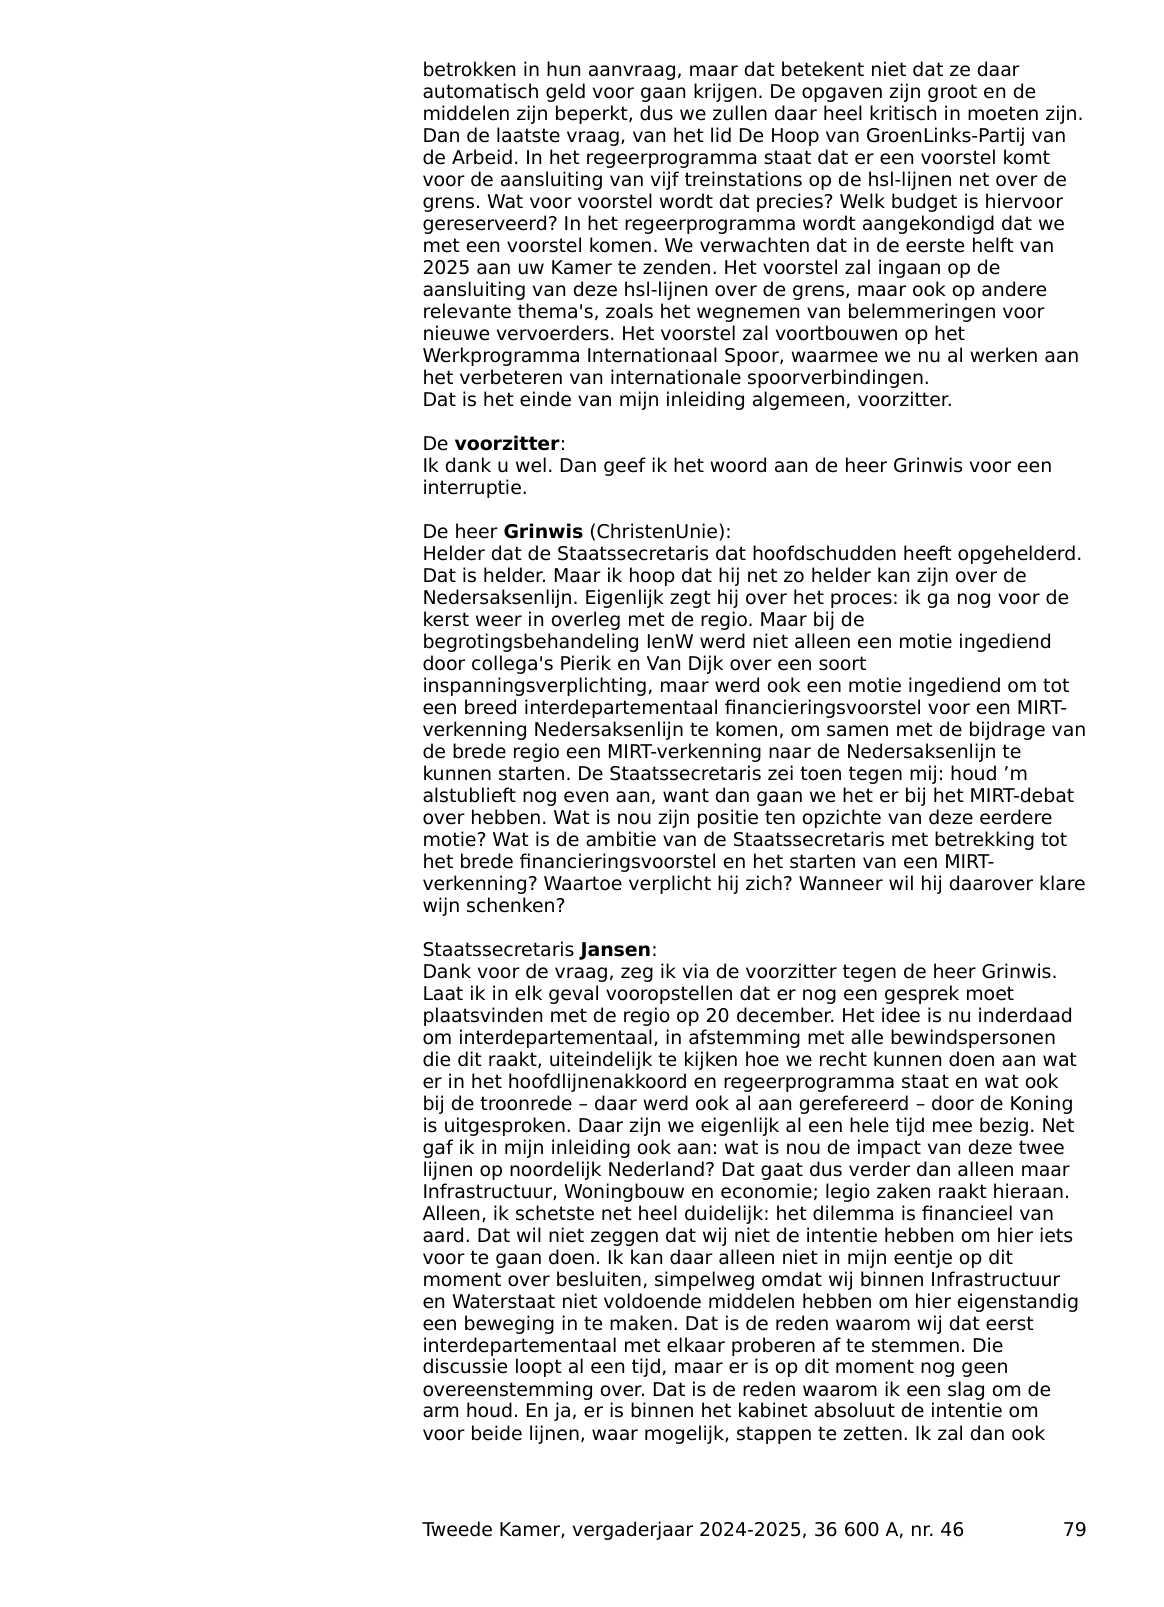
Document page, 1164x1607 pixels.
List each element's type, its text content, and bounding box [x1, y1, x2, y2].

text Helder dat de Staatssecretaris dat hoofdschudden heeft opgehelderd. Dat is helder. Maar ik hoop dat hij net zo helder kan zijn over de Nedersaksenlijn. Eigenlijk zegt hij over het proces: ik ga nog voor de kerst weer in overleg met de regio. Maar bij de begrotingsbehandeling IenW werd niet alleen een motie ingediend door collega's Pierik en Van Dijk over een soort inspanningsverplichting, maar werd ook een motie ingediend om tot een breed interdepartementaal financieringsvoorstel voor een MIRT-verkenning Nedersaksenlijn te komen, om samen met de bijdrage van de brede regio een MIRT-verkenning naar de Nedersaksenlijn te kunnen starten. De Staatssecretaris zei toen tegen mij: houd ’m alstublieft nog even aan, want dan gaan we het er bij het MIRT-debat over hebben. Wat is nou zijn positie ten opzichte van deze eerdere motie? Wat is de ambitie van de Staatssecretaris met betrekking tot het brede financieringsvoorstel en het starten van een MIRT-verkenning? Waartoe verplicht hij zich? Wanneer wil hij daarover klare wijn schenken? [422, 543, 1087, 917]
text Staatssecretaris Jansen: [422, 939, 1087, 961]
text Dat is het einde van mijn inleiding algemeen, voorzitter. [422, 389, 1087, 411]
text betrokken in hun aanvraag, maar dat betekent niet dat ze daar automatisch geld voor gaan krijgen. De opgaven zijn groot en de middelen zijn beperkt, dus we zullen daar heel kritisch in moeten zijn. [422, 59, 1087, 125]
text Ik dank u wel. Dan geef ik het woord aan de heer Grinwis voor een interruptie. [422, 455, 1087, 499]
text Dan de laatste vraag, van het lid De Hoop van GroenLinks-Partij van de Arbeid. In het regeerprogramma staat dat er een voorstel komt voor de aansluiting van vijf treinstations op de hsl-lijnen net over de grens. Wat voor voorstel wordt dat precies? Welk budget is hiervoor gereserveerd? In het regeerprogramma wordt aangekondigd dat we met een voorstel komen. We verwachten dat in de eerste helft van 2025 aan uw Kamer te zenden. Het voorstel zal ingaan op de aansluiting van deze hsl-lijnen over de grens, maar ook op andere relevante thema's, zoals het wegnemen van belemmeringen voor nieuwe vervoerders. Het voorstel zal voortbouwen op het Werkprogramma Internationaal Spoor, waarmee we nu al werken aan het verbeteren van internationale spoorverbindingen. [422, 125, 1087, 389]
text De heer Grinwis (ChristenUnie): [422, 521, 1087, 543]
text Dank voor de vraag, zeg ik via de voorzitter tegen de heer Grinwis. Laat ik in elk geval vooropstellen dat er nog een gesprek moet plaatsvinden met de regio op 20 december. Het idee is nu inderdaad om interdepartementaal, in afstemming met alle bewindspersonen die dit raakt, uiteindelijk te kijken hoe we recht kunnen doen aan wat er in het hoofdlijnenakkoord en regeerprogramma staat en wat ook bij de troonrede – daar werd ook al aan gerefereerd – door de Koning is uitgesproken. Daar zijn we eigenlijk al een hele tijd mee bezig. Net gaf ik in mijn inleiding ook aan: wat is nou de impact van deze twee lijnen op noordelijk Nederland? Dat gaat dus verder dan alleen maar Infrastructuur, Woningbouw en economie; legio zaken raakt hieraan. Alleen, ik schetste net heel duidelijk: het dilemma is financieel van aard. Dat wil niet zeggen dat wij niet de intentie hebben om hier iets voor te gaan doen. Ik kan daar alleen niet in mijn eentje op dit moment over besluiten, simpelweg omdat wij binnen Infrastructuur en Waterstaat niet voldoende middelen hebben om hier eigenstandig een beweging in te maken. Dat is de reden waarom wij dat eerst interdepartementaal met elkaar proberen af te stemmen. Die discussie loopt al een tijd, maar er is op dit moment nog geen overeenstemming over. Dat is de reden waarom ik een slag om de arm houd. En ja, er is binnen het kabinet absoluut de intentie om voor beide lijnen, waar mogelijk, stappen te zetten. Ik zal dan ook [422, 961, 1087, 1444]
text De voorzitter: [422, 433, 1087, 455]
